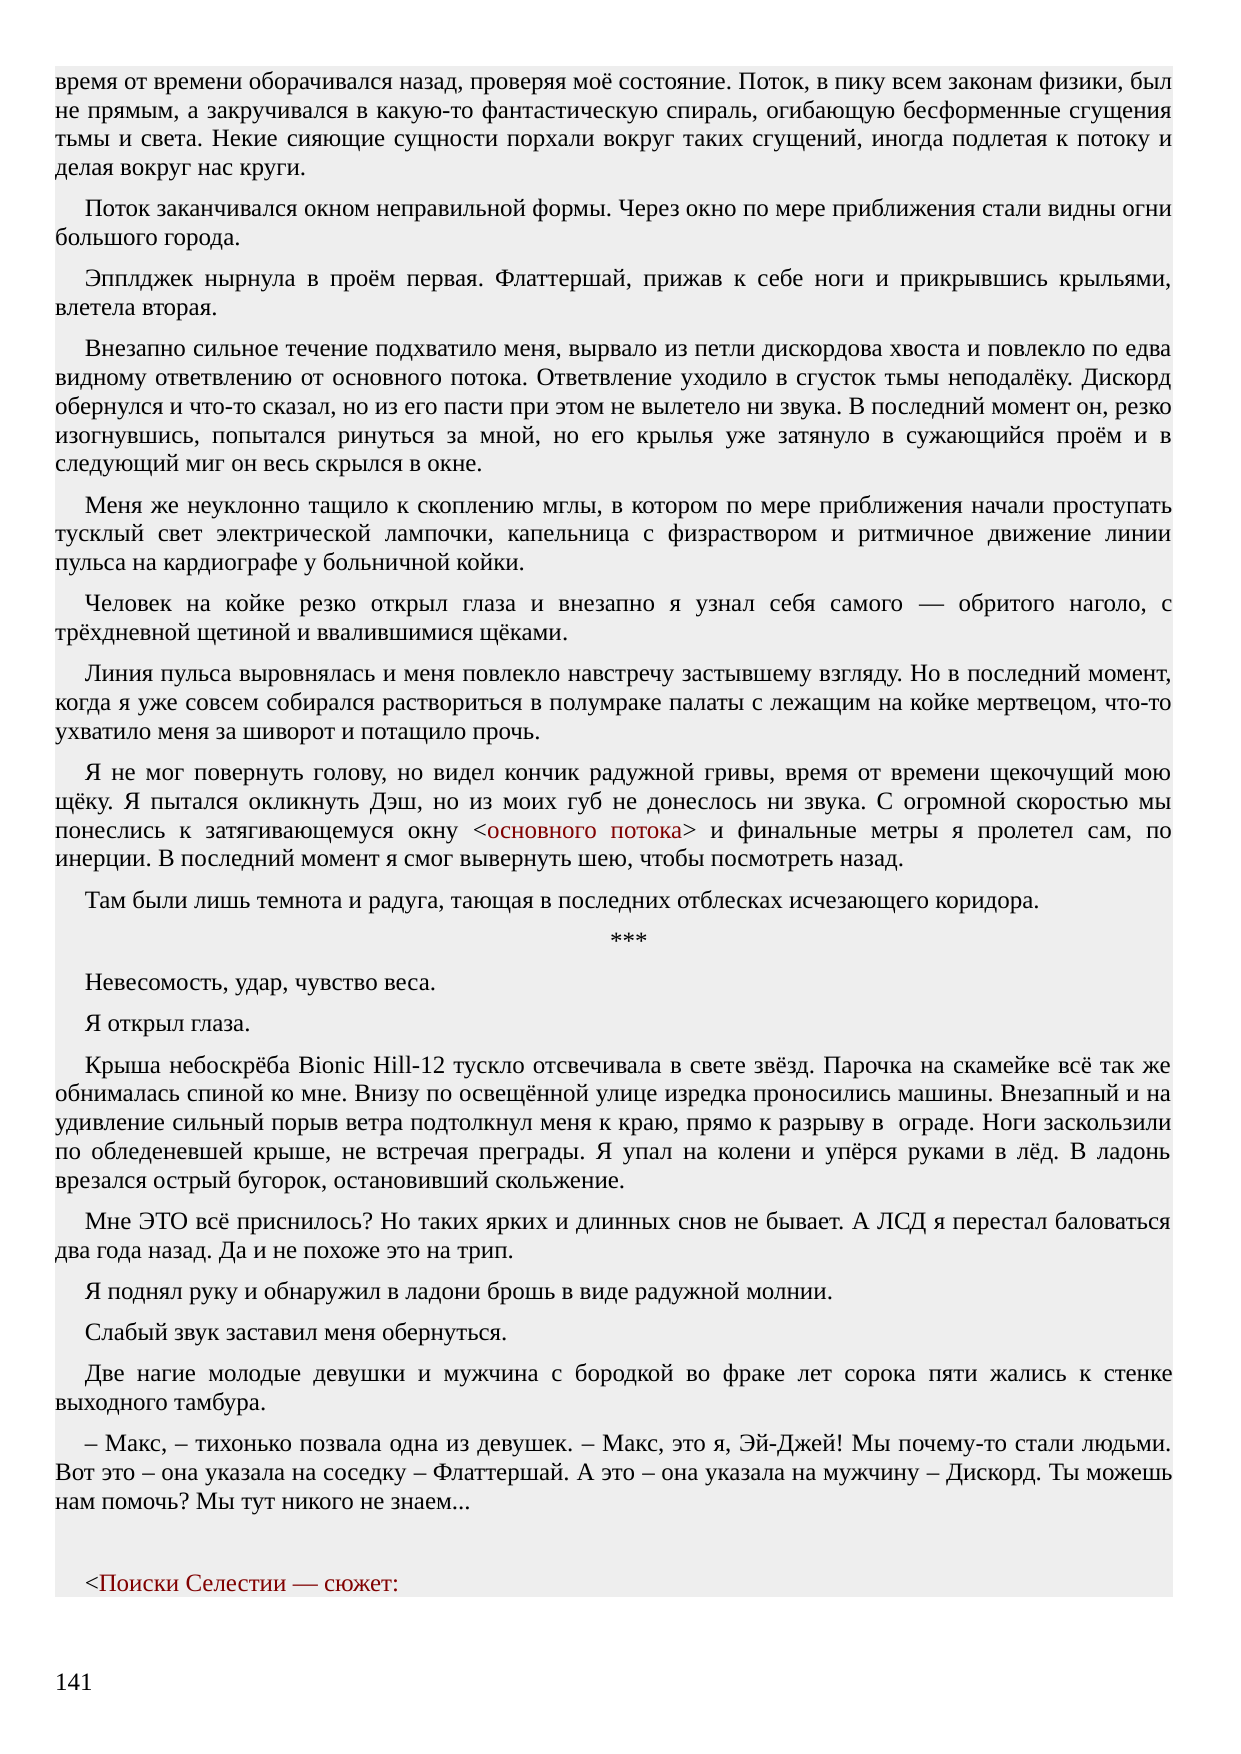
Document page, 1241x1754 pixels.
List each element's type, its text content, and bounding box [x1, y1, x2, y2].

text Крыша небоскрёба Bionic Hill-12 тускло отсвечивала в свете звёзд. Парочка на скамейке всё так же обнималась спиной ко мне. Внизу по освещённой улице изредка проносились машины. Внезапный и на удивление сильный порыв ветра подтолкнул меня к краю, прямо к разрыву в ограде. Ноги заскользили по обледеневшей крыше, не встречая преграды. Я упал на колени и упёрся руками в лёд. В ладонь врезался острый бугорок, остановивший скольжение. [55, 1050, 1173, 1193]
text Я открыл глаза. [55, 1008, 1173, 1037]
text время от времени оборачивался назад, проверяя моё состояние. Поток, в пику всем законам физики, был не прямым, а закручивался в какую-то фантастическую спираль, огибающую бесформенные сгущения тьмы и света. Некие сияющие сущности порхали вокруг таких сгущений, иногда подлетая к потоку и делая вокруг нас круги. [55, 66, 1173, 181]
text Мне ЭТО всё приснилось? Но таких ярких и длинных снов не бывает. А ЛСД я перестал баловаться два года назад. Да и не похоже это на трип. [55, 1206, 1173, 1263]
text Я поднял руку и обнаружил в ладони брошь в виде радужной молнии. [55, 1276, 1173, 1305]
text Две нагие молодые девушки и мужчина с бородкой во фраке лет сорока пяти жались к стенке выходного тамбура. [55, 1358, 1173, 1416]
text Меня же неуклонно тащило к скоплению мглы, в котором по мере приближения начали проступать тусклый свет электрической лампочки, капельница с физраствором и ритмичное движение линии пульса на кардиографе у больничной койки. [55, 490, 1173, 576]
text Я не мог повернуть голову, но видел кончик радужной гривы, время от времени щекочущий мою щёку. Я пытался окликнуть Дэш, но из моих губ не донеслось ни звука. С огромной скоростью мы понеслись к затягивающемуся окну <основного потока> и финальные метры я пролетел сам, по инерции. В последний момент я смог вывернуть шею, чтобы посмотреть назад. [55, 757, 1173, 872]
text Эпплджек нырнула в проём первая. Флаттершай, прижав к себе ноги и прикрывшись крыльями, влетела вторая. [55, 263, 1173, 321]
text Внезапно сильное течение подхватило меня, вырвало из петли дискордова хвоста и повлекло по едва видному ответвлению от основного потока. Ответвление уходило в сгусток тьмы неподалёку. Дискорд обернулся и что-то сказал, но из его пасти при этом не вылетело ни звука. В последний момент он, резко изогнувшись, попытался ринуться за мной, но его крылья уже затянуло в сужающийся проём и в следующий миг он весь скрылся в окне. [55, 333, 1173, 477]
text Там были лишь темнота и радуга, тающая в последних отблесках исчезающего коридора. [55, 885, 1173, 913]
text Слабый звук заставил меня обернуться. [55, 1317, 1173, 1346]
text Невесомость, удар, чувство веса. [55, 967, 1173, 996]
text Линия пульса выровнялась и меня повлекло навстречу застывшему взгляду. Но в последний момент, когда я уже совсем собирался раствориться в полумраке палаты с лежащим на койке мертвецом, что-то ухватило меня за шиворот и потащило прочь. [55, 658, 1173, 745]
text Поток заканчивался окном неправильной формы. Через окно по мере приближения стали видны огни большого города. [55, 193, 1173, 251]
text – Макс, – тихонько позвала одна из девушек. – Макс, это я, Эй-Джей! Мы почему-то стали людьми. Вот это – она указала на соседку – Флаттершай. А это – она указала на мужчину – Дискорд. Ты можешь нам помочь? Мы тут никого не знаем... [55, 1428, 1173, 1515]
text Человек на койке резко открыл глаза и внезапно я узнал себя самого — обритого наголо, с трёхдневной щетиной и ввалившимися щёками. [55, 588, 1173, 646]
text <Поиски Селестии — сюжет: [55, 1568, 1173, 1597]
text *** [55, 926, 1173, 955]
